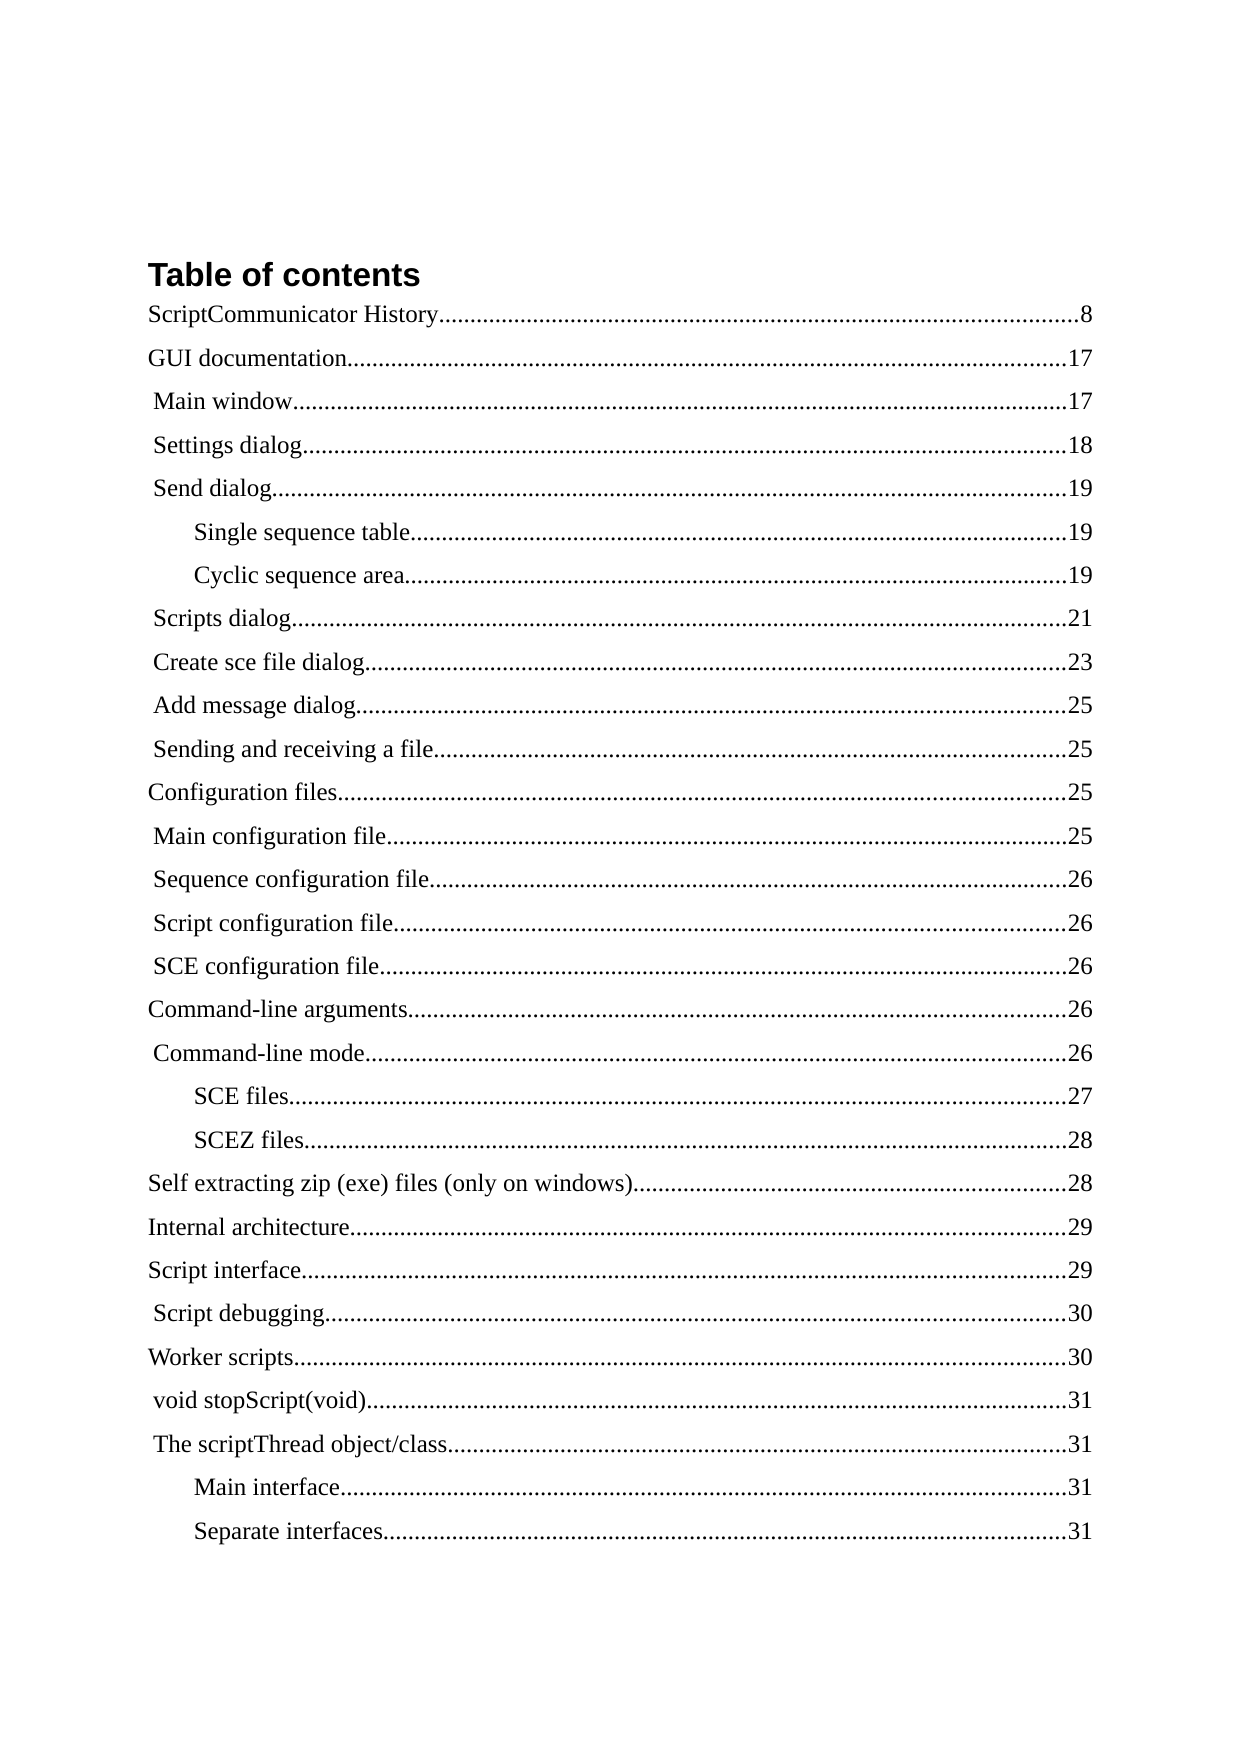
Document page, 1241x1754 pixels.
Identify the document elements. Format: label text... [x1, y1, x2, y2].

text Single sequence table 19 [193, 517, 1093, 545]
text Worker scripts 30 [148, 1342, 1093, 1371]
text Send dialog 19 [153, 473, 1093, 502]
text Cyclic sequence area 19 [193, 560, 1093, 589]
text Main window 17 [153, 386, 1093, 415]
subtitle Table of contents [148, 255, 1093, 294]
text Create sce file dialog 23 [153, 647, 1093, 676]
text Self extracting zip (exe) files (only on windows) 28 [148, 1168, 1093, 1197]
text SCE files 27 [193, 1081, 1093, 1110]
text Command-line arguments 26 [148, 994, 1093, 1023]
text Add message dialog 25 [153, 690, 1093, 719]
text Separate interfaces 31 [193, 1516, 1093, 1544]
text Script interface 29 [148, 1255, 1093, 1284]
text Sequence configuration file 26 [153, 864, 1093, 893]
text Script configuration file 26 [153, 908, 1093, 936]
text The scriptThread object/class 31 [153, 1429, 1093, 1458]
text Main interface 31 [193, 1472, 1093, 1501]
text Sending and receiving a file 25 [153, 734, 1093, 763]
text Internal architecture 29 [148, 1212, 1093, 1240]
text Main configuration file 25 [153, 821, 1093, 849]
text SCEZ files 28 [193, 1125, 1093, 1153]
text ScriptCommunicator History 8 [148, 299, 1093, 328]
text void stopScript(void) 31 [153, 1385, 1093, 1414]
text GUI documentation 17 [148, 343, 1093, 372]
text Command-line mode 26 [153, 1038, 1093, 1067]
text Settings dialog 18 [153, 430, 1093, 458]
text SCE configuration file 26 [153, 951, 1093, 980]
text Script debugging 30 [153, 1298, 1093, 1327]
text Scripts dialog 21 [153, 603, 1093, 632]
text Configuration files 25 [148, 777, 1093, 806]
